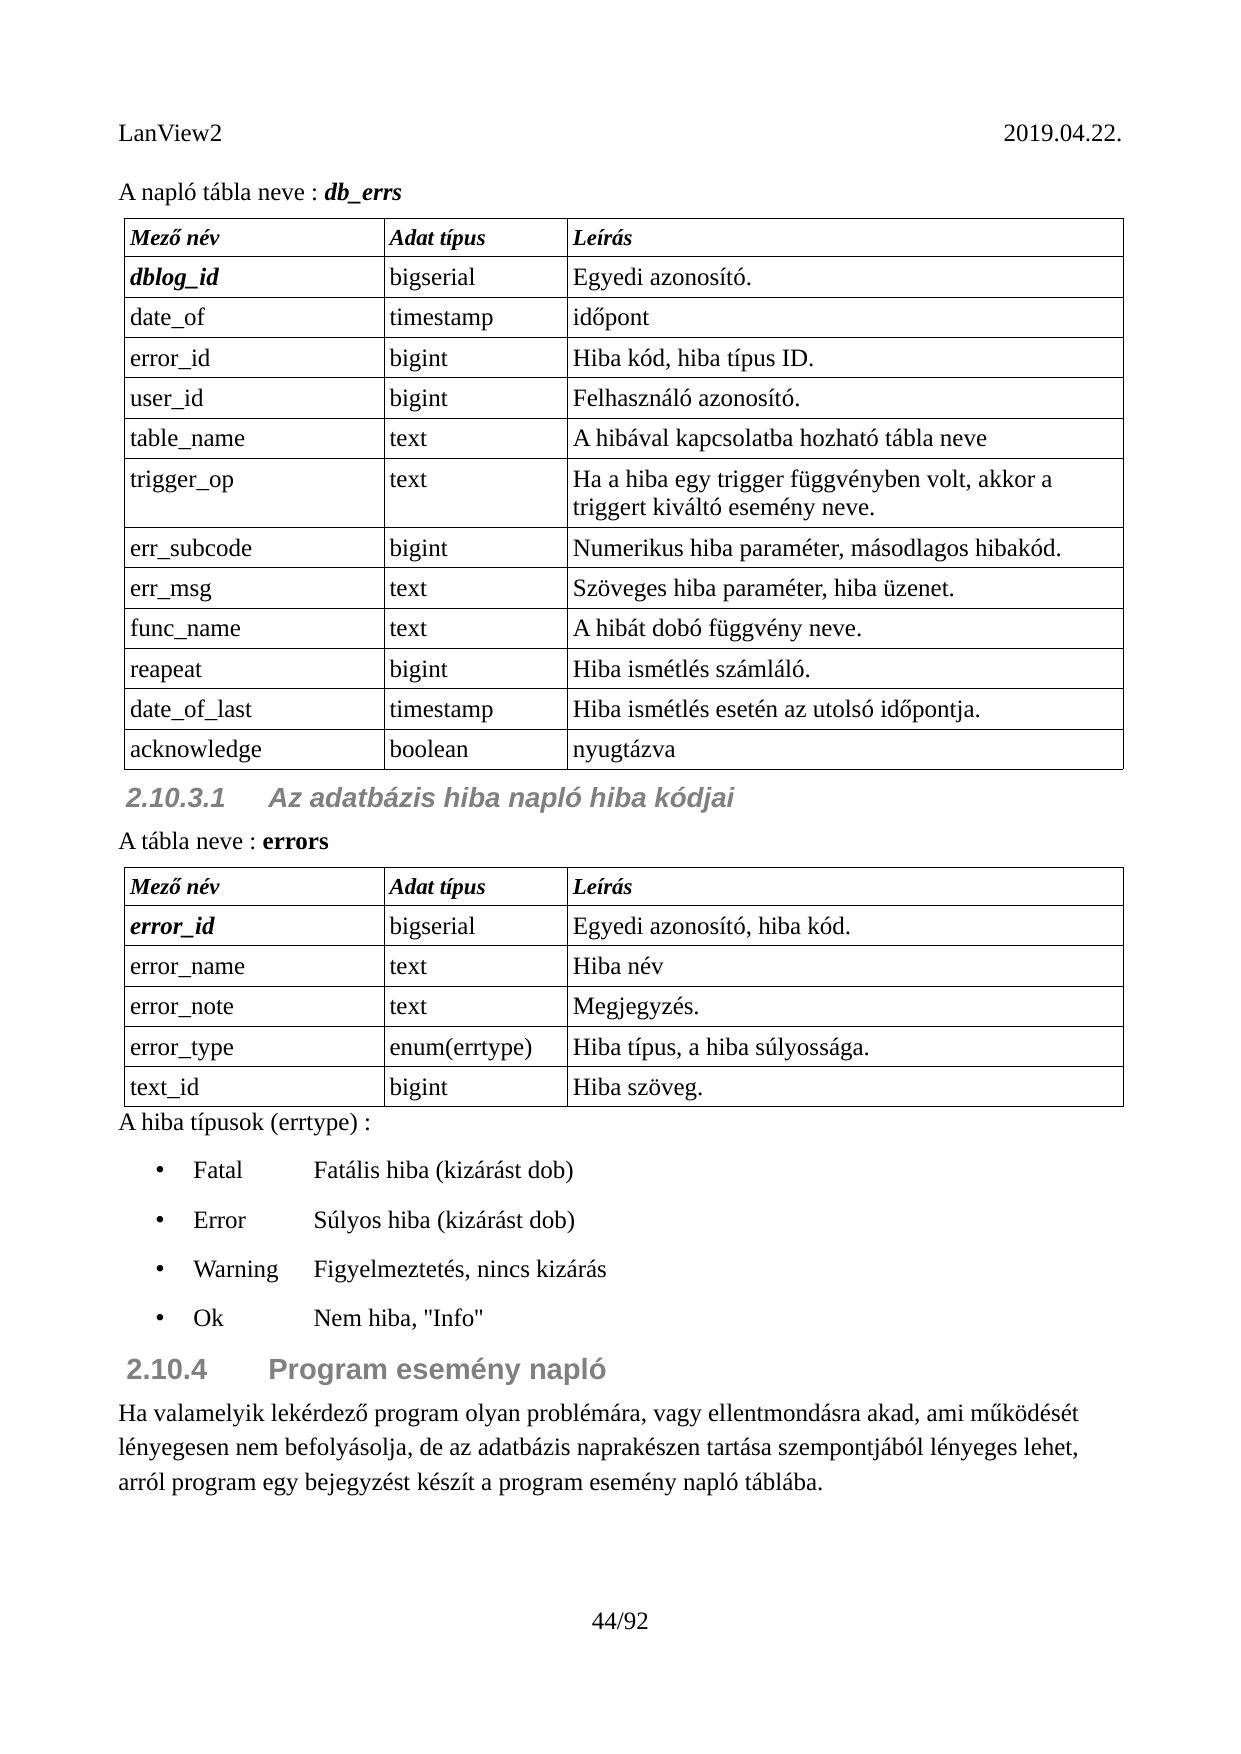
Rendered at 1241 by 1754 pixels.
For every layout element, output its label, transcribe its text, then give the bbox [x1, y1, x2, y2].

text A tábla neve : errors [118, 826, 1122, 854]
table_cell reapeat [125, 649, 384, 688]
table_cell err_msg [125, 568, 384, 607]
table_cell error_id [125, 338, 384, 377]
list Error Súlyos hiba (kizárást dob) [156, 1205, 1122, 1233]
table_cell err_subcode [125, 528, 384, 567]
table_cell timestamp [385, 298, 567, 337]
table_cell bigint [385, 378, 567, 417]
table_cell text [385, 609, 567, 648]
table_cell error_note [125, 987, 384, 1026]
table_cell table_name [125, 419, 384, 458]
table_cell bigint [385, 1067, 567, 1106]
list Ok Nem hiba, ''Info'' [156, 1303, 1122, 1332]
table_cell A hibát dobó függvény neve. [568, 609, 1123, 648]
table_cell A hibával kapcsolatba hozható tábla neve [568, 419, 1123, 458]
table_cell Hiba szöveg. [568, 1067, 1123, 1106]
table_cell trigger_op [125, 459, 384, 527]
table_cell text [385, 459, 567, 527]
table_cell bigserial [385, 257, 567, 297]
list Fatal Fatális hiba (kizárást dob) [156, 1156, 1122, 1184]
table_cell Hiba név [568, 946, 1123, 986]
table_header Mező név [125, 868, 384, 905]
table_cell időpont [568, 298, 1123, 337]
table_cell nyugtázva [568, 730, 1123, 769]
table_cell bigint [385, 528, 567, 567]
table_cell user_id [125, 378, 384, 417]
table_cell Megjegyzés. [568, 987, 1123, 1026]
table_cell enum(errtype) [385, 1027, 567, 1066]
table_cell Hiba kód, hiba típus ID. [568, 338, 1123, 377]
table_cell boolean [385, 730, 567, 769]
table_cell Egyedi azonosító, hiba kód. [568, 906, 1123, 945]
table_cell timestamp [385, 689, 567, 728]
table_cell error_name [125, 946, 384, 986]
table_cell text_id [125, 1067, 384, 1106]
table_cell acknowledge [125, 730, 384, 769]
table_header Adat típus [385, 868, 567, 905]
table_header Adat típus [385, 219, 567, 256]
table_cell Hiba ismétlés esetén az utolsó időpontja. [568, 689, 1123, 728]
list Warning Figyelmeztetés, nincs kizárás [156, 1254, 1122, 1282]
table_cell error_type [125, 1027, 384, 1066]
text Ha valamelyik lekérdező program olyan problémára, vagy ellentmondásra akad, ami működését lényegesen nem befolyásolja, de az adatbázis naprakészen tartása szempontjából lényeges lehet, arról program egy bejegyzést készít a program esemény napló táblába. [118, 1398, 1122, 1496]
table_cell date_of_last [125, 689, 384, 728]
table_cell Ha a hiba egy trigger függvényben volt, akkor a triggert kiváltó esemény neve. [568, 459, 1123, 527]
table_cell Egyedi azonosító. [568, 257, 1123, 297]
table_header Leírás [568, 868, 1123, 905]
table_cell text [385, 946, 567, 986]
table_cell dblog_id [125, 257, 384, 297]
table_cell bigint [385, 338, 567, 377]
table_cell error_id [125, 906, 384, 945]
table_cell date_of [125, 298, 384, 337]
table_cell Numerikus hiba paraméter, másodlagos hibakód. [568, 528, 1123, 567]
table_header Leírás [568, 219, 1123, 256]
table_cell Hiba típus, a hiba súlyossága. [568, 1027, 1123, 1066]
table_header Mező név [125, 219, 384, 256]
text A hiba típusok (errtype) : [118, 1107, 1122, 1135]
subtitle Az adatbázis hiba napló hiba kódjai [118, 781, 1122, 813]
text A napló tábla neve : db_errs [118, 177, 1122, 206]
table_cell text [385, 568, 567, 607]
table_cell func_name [125, 609, 384, 648]
table_cell bigint [385, 649, 567, 688]
table_cell Felhasználó azonosító. [568, 378, 1123, 417]
table_cell Hiba ismétlés számláló. [568, 649, 1123, 688]
table_cell text [385, 987, 567, 1026]
table_cell bigserial [385, 906, 567, 945]
table_cell text [385, 419, 567, 458]
table_cell Szöveges hiba paraméter, hiba üzenet. [568, 568, 1123, 607]
subtitle Program esemény napló [118, 1352, 1122, 1385]
